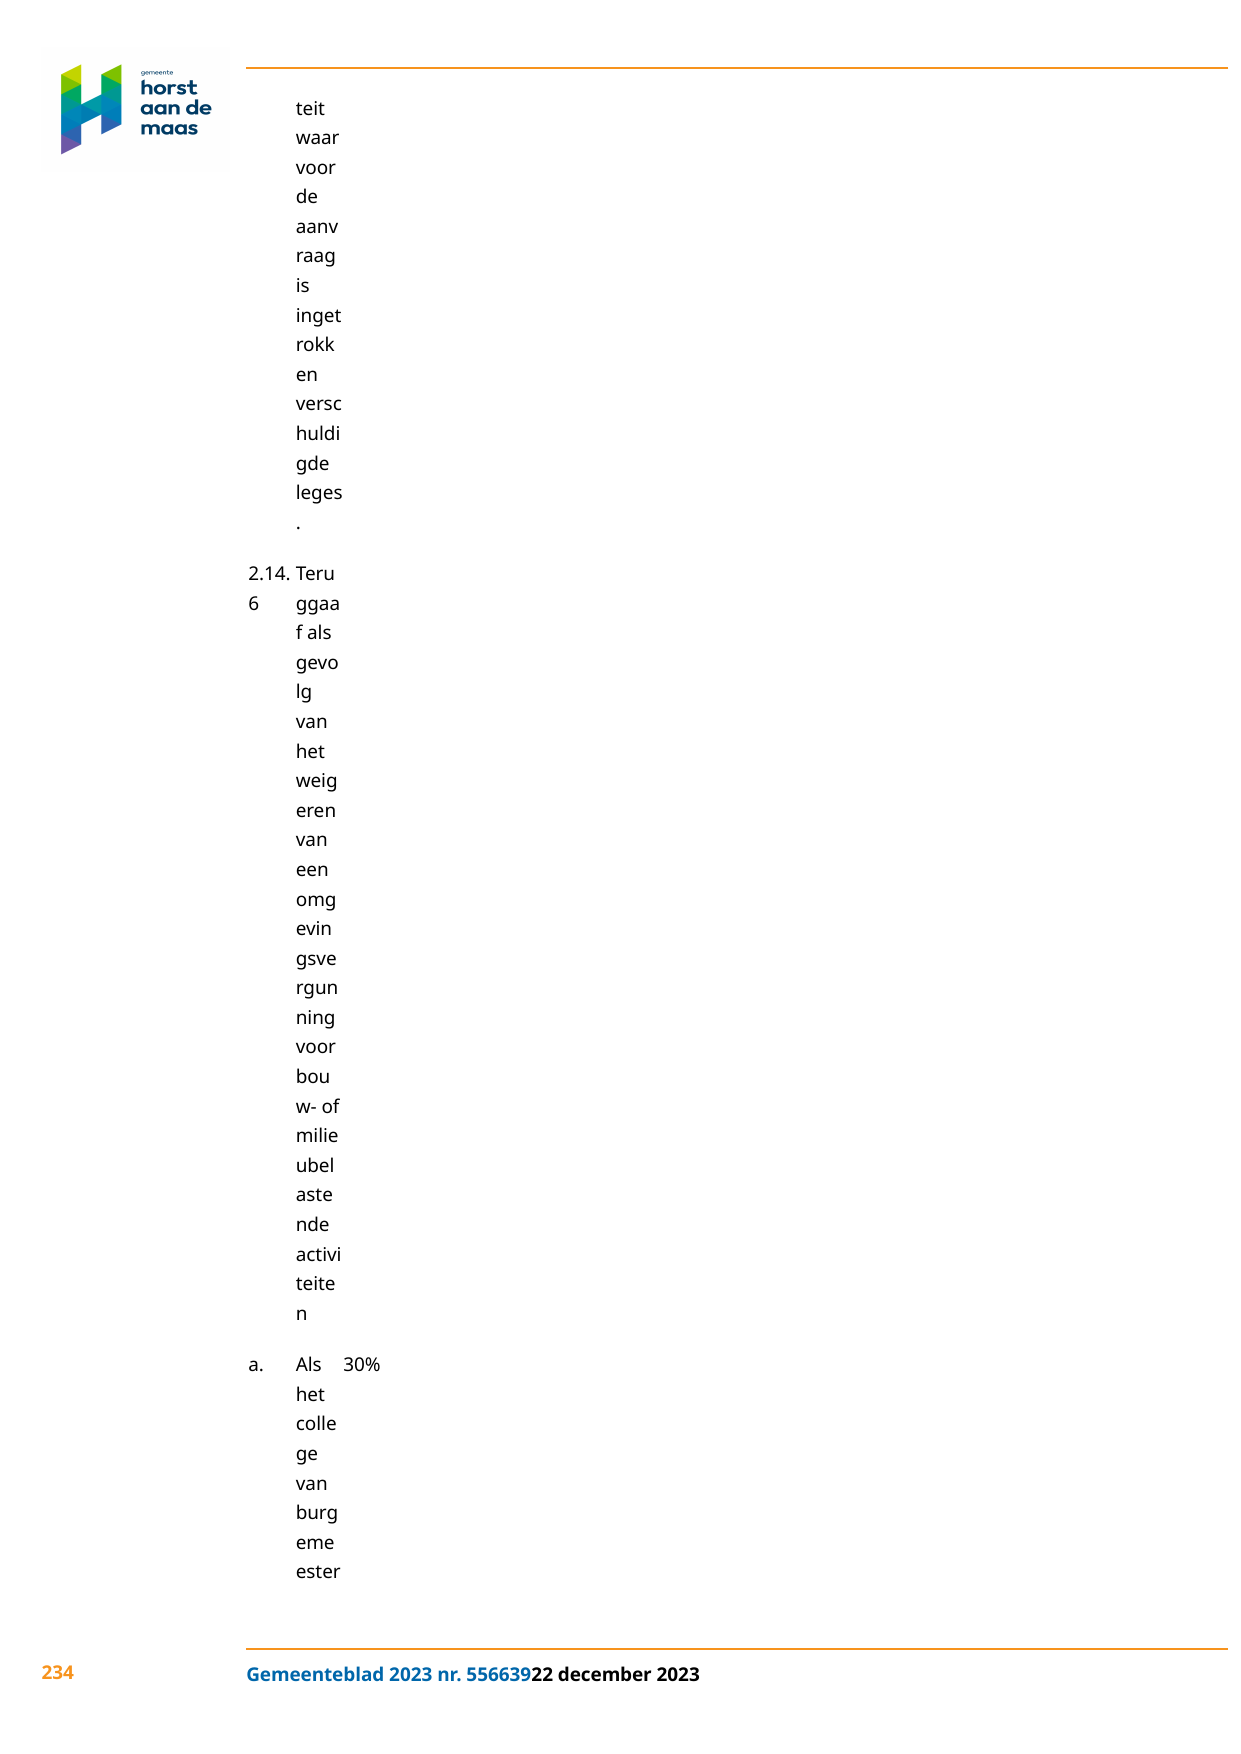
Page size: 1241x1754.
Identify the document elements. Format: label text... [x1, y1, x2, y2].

table_cell [248, 535, 296, 560]
table_cell [248, 1326, 296, 1351]
table_cell [343, 560, 391, 1326]
table_cell 2.14.6 [248, 560, 296, 1326]
table_cell [343, 535, 391, 560]
table_cell [248, 95, 296, 535]
table_cell [343, 1326, 391, 1351]
table_cell Teruggaaf als gevolg van het weigeren van een omgevingsvergunning voor bouw- of milieubelastende activiteiten [296, 560, 343, 1326]
table_cell teit waarvoor de aanvraag is ingetrokken verschuldigde leges. [296, 95, 343, 535]
picture [41, 47, 231, 172]
table_cell [296, 1326, 343, 1351]
table_cell [296, 535, 343, 560]
table_cell 30% [343, 1351, 391, 1584]
table_cell [343, 95, 391, 535]
table_cell Als het college van burgemeester [296, 1351, 343, 1584]
table_cell a. [248, 1351, 296, 1584]
